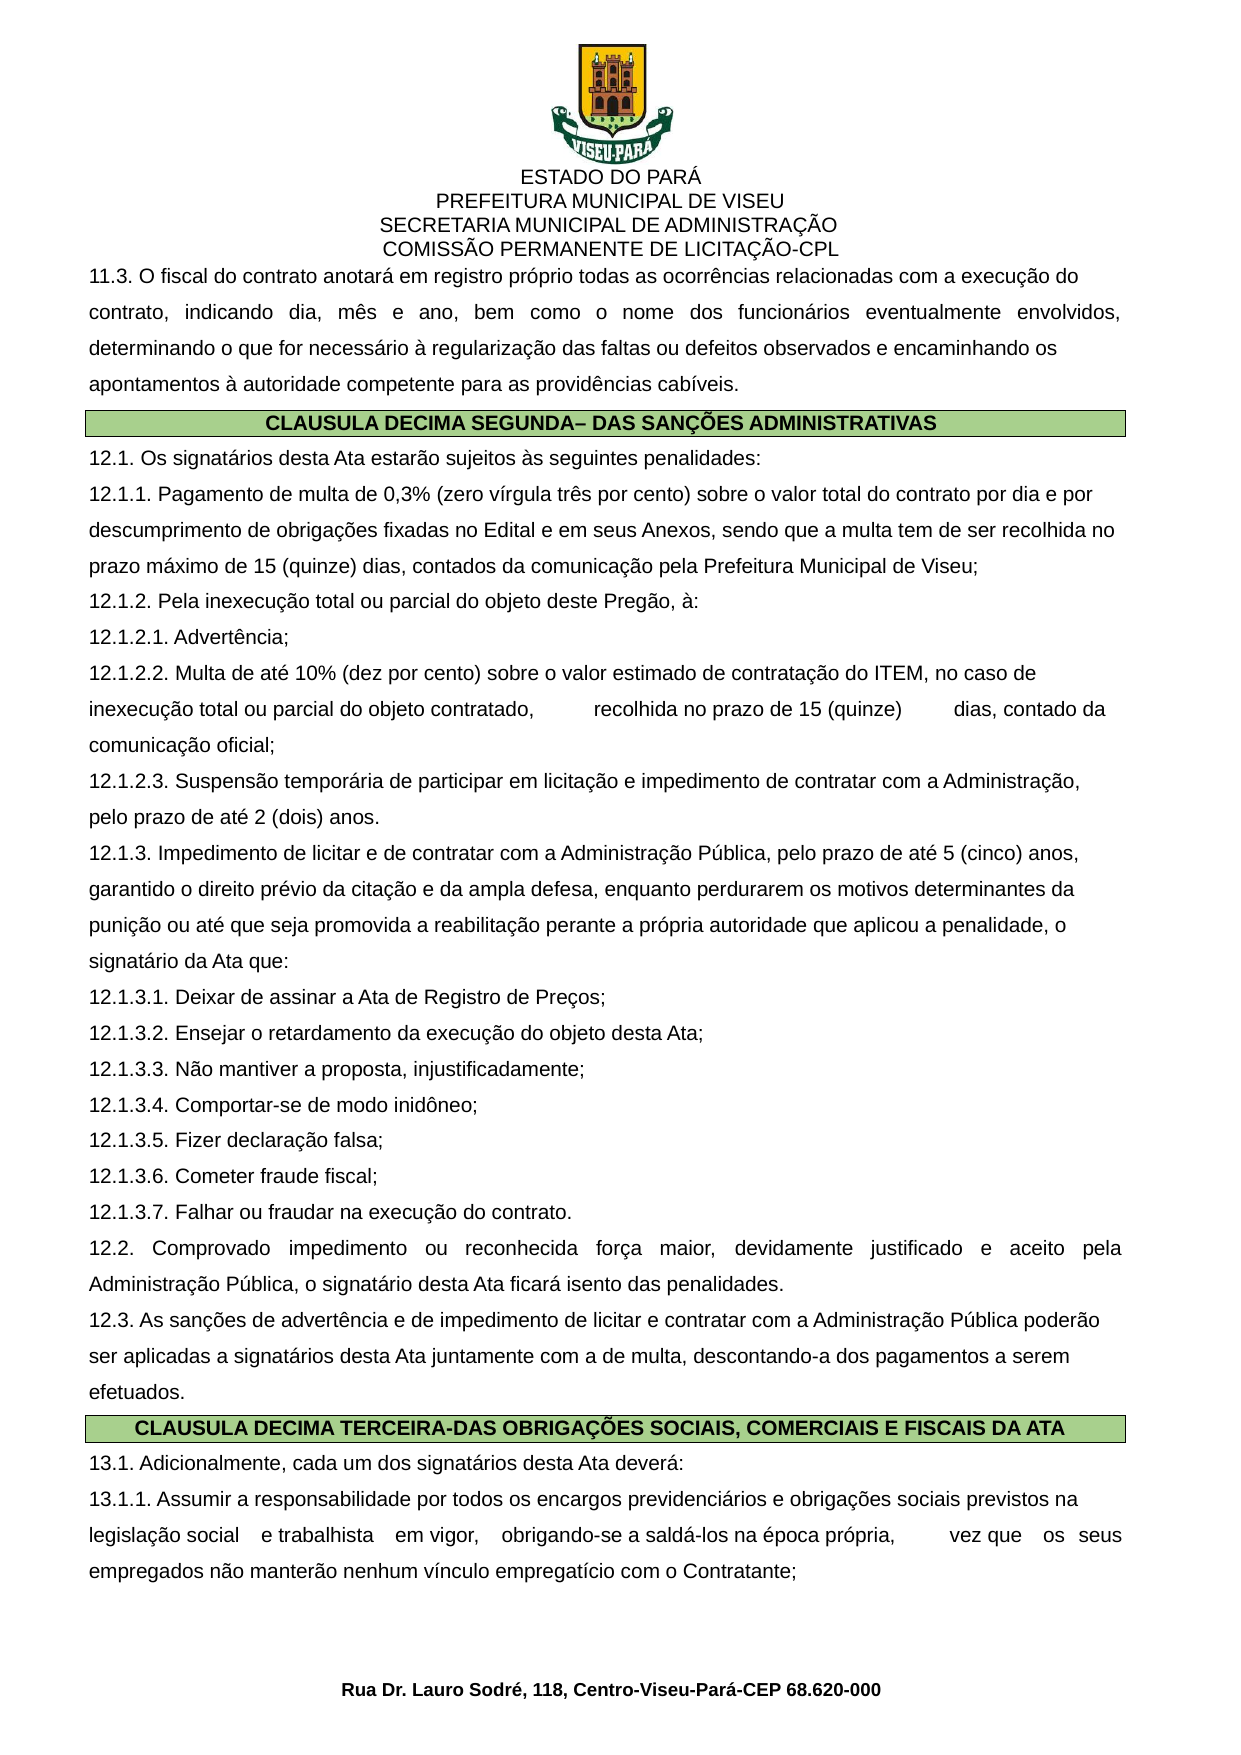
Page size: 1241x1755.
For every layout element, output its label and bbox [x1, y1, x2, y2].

picture [551, 44, 674, 165]
